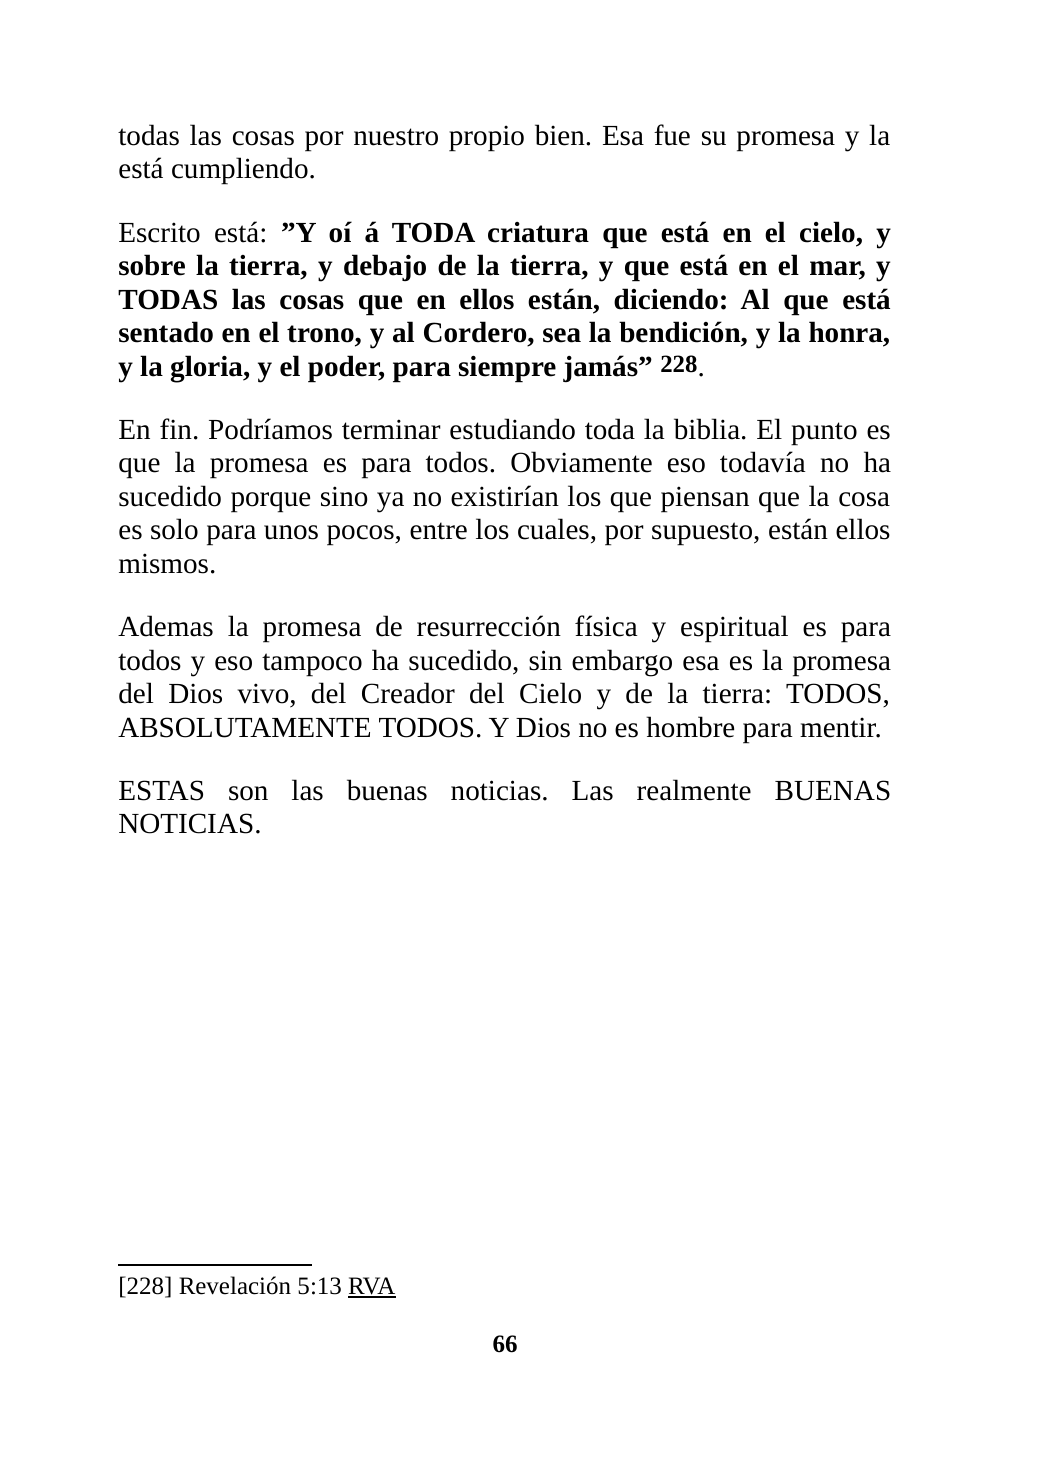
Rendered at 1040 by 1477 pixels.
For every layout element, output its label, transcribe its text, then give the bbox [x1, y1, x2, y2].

text Escrito está: ”Y oí á TODA criatura que está en el cielo, y sobre la tierra, y debajo de la tierra, y que está en el mar, y TODAS las cosas que en ellos están, diciendo: Al que está sentado en el trono, y al Cordero, sea la bendición, y la honra, y la gloria, y el poder, para siempre jamás” . [118, 215, 892, 382]
text todas las cosas por nuestro propio bien. Esa fue su promesa y la está cumpliendo. [118, 118, 892, 185]
text Revelación 5:13 RVA [118, 1271, 892, 1300]
text ESTAS son las buenas noticias. Las realmente BUENAS NOTICIAS. [118, 773, 892, 840]
text Ademas la promesa de resurrección física y espiritual es para todos y eso tampoco ha sucedido, sin embargo esa es la promesa del Dios vivo, del Creador del Cielo y de la tierra: TODOS, ABSOLUTAMENTE TODOS. Y Dios no es hombre para mentir. [118, 609, 892, 743]
text En fin. Podríamos terminar estudiando toda la biblia. El punto es que la promesa es para todos. Obviamente eso todavía no ha sucedido porque sino ya no existirían los que piensan que la cosa es solo para unos pocos, entre los cuales, por supuesto, están ellos mismos. [118, 412, 892, 579]
